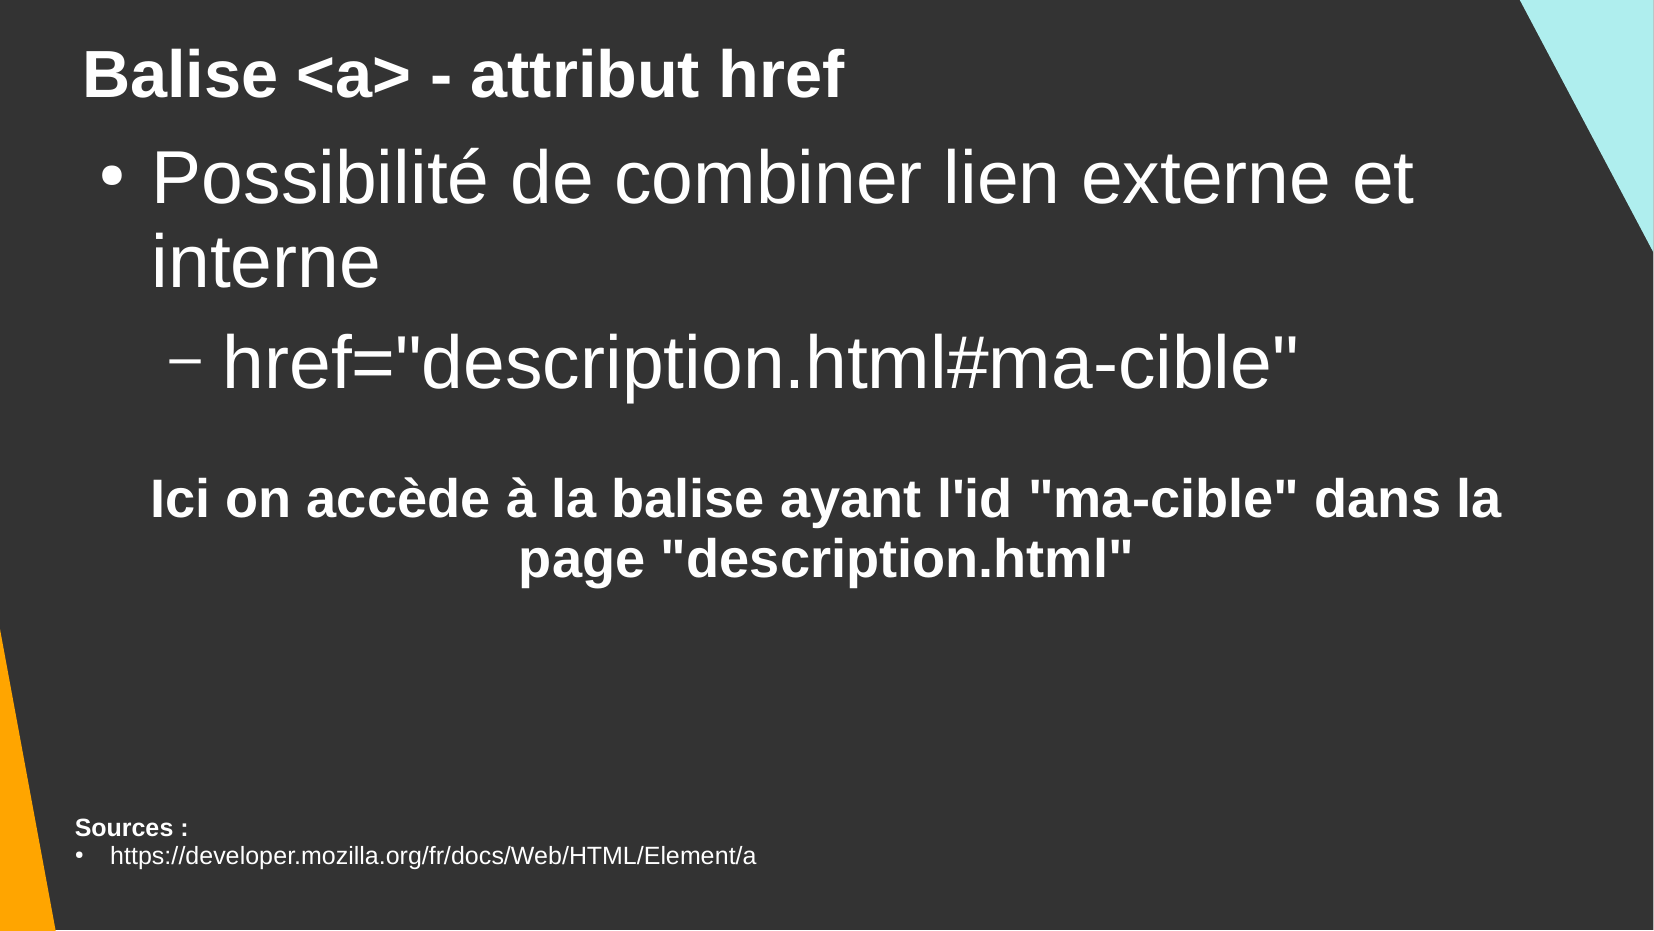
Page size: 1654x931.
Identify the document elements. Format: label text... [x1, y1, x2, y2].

title Balise <a> - attribut href [82, 37, 1571, 114]
list Possibilité de combiner lien externe et interne href="description.html#ma-cible" [80, 135, 1605, 591]
text_box Sources : https://developer.mozilla.org/fr/docs/Web/HTML/Element/a [60, 806, 1546, 931]
text_box Ici on accède à la balise ayant l'id "ma-cible" dans la page "description.html" [124, 460, 1530, 597]
text_box [0, 629, 56, 931]
text_box [1519, 0, 1654, 254]
